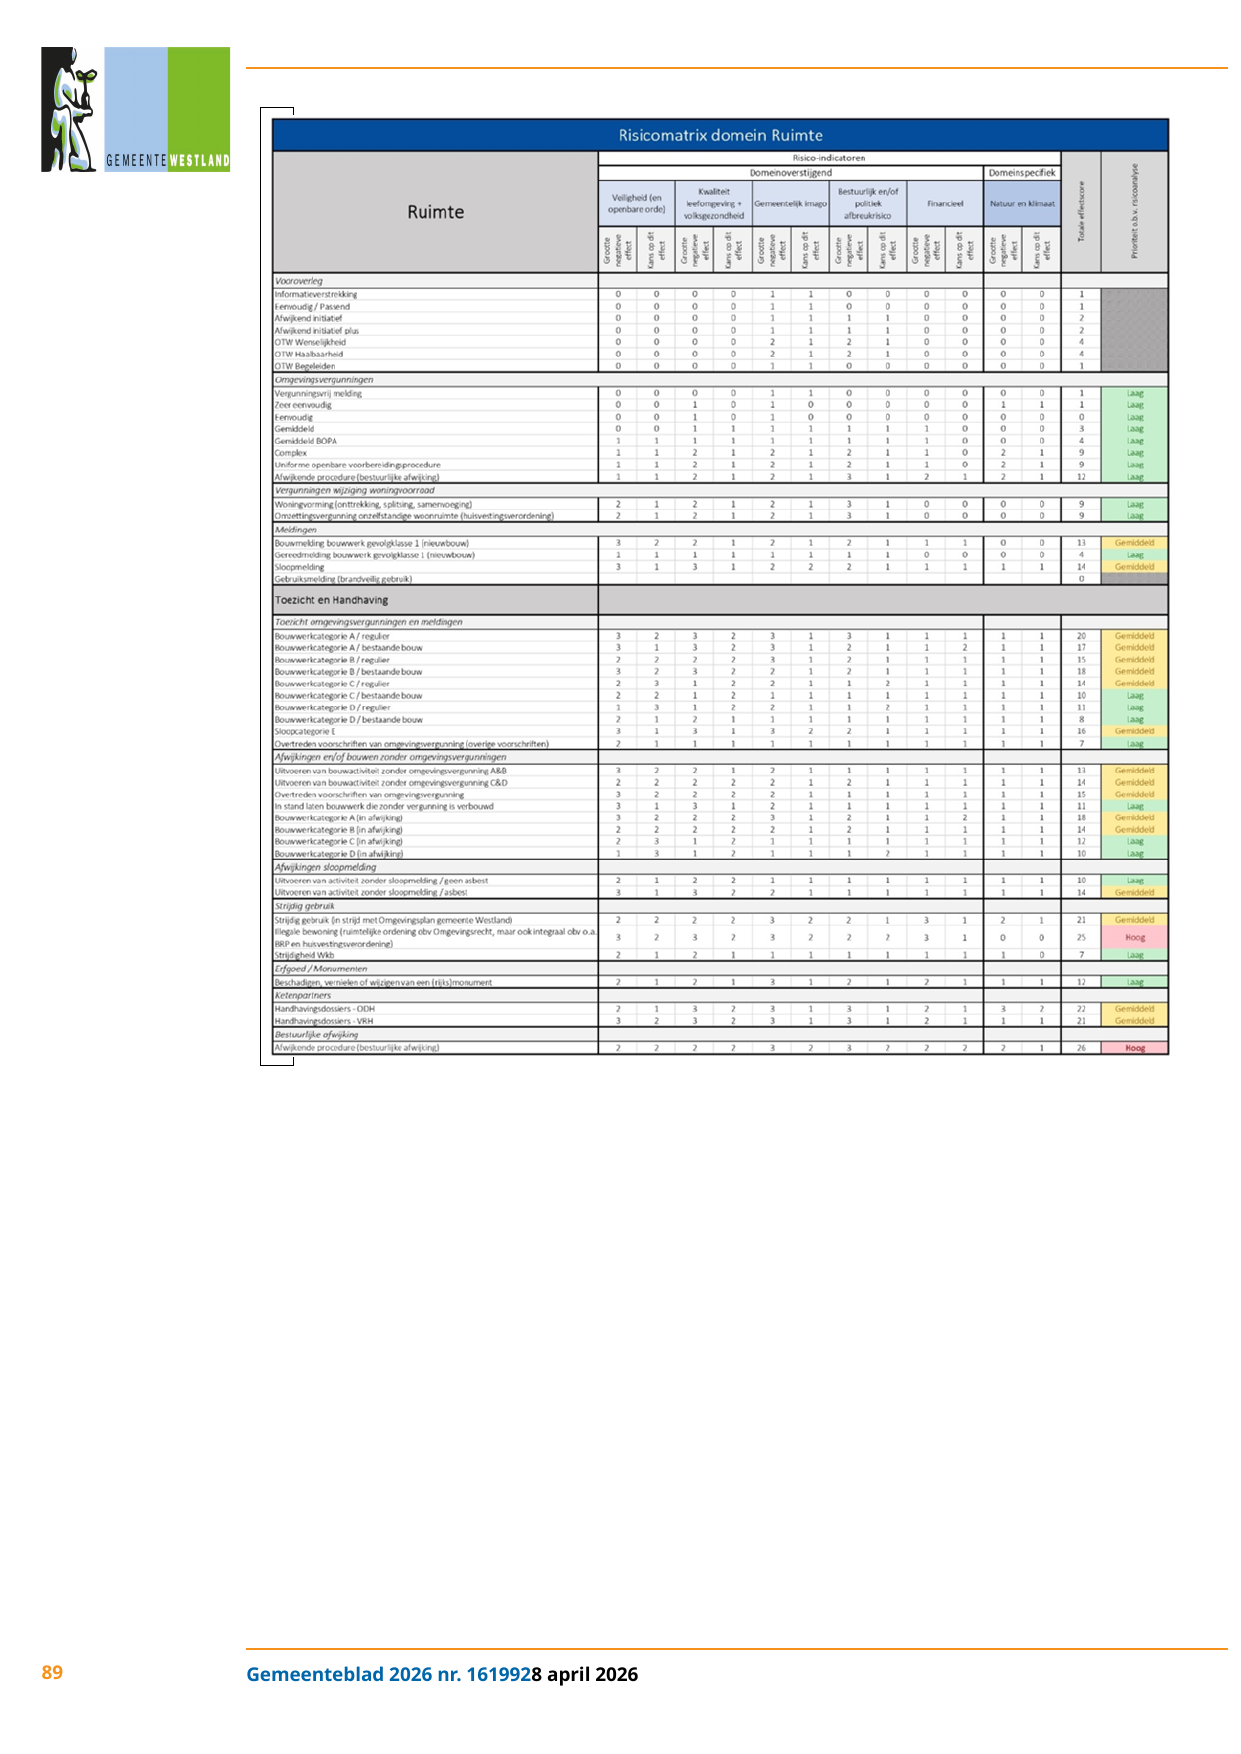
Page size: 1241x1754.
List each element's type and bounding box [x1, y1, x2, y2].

picture [41, 47, 231, 172]
picture [268, 115, 1173, 1057]
